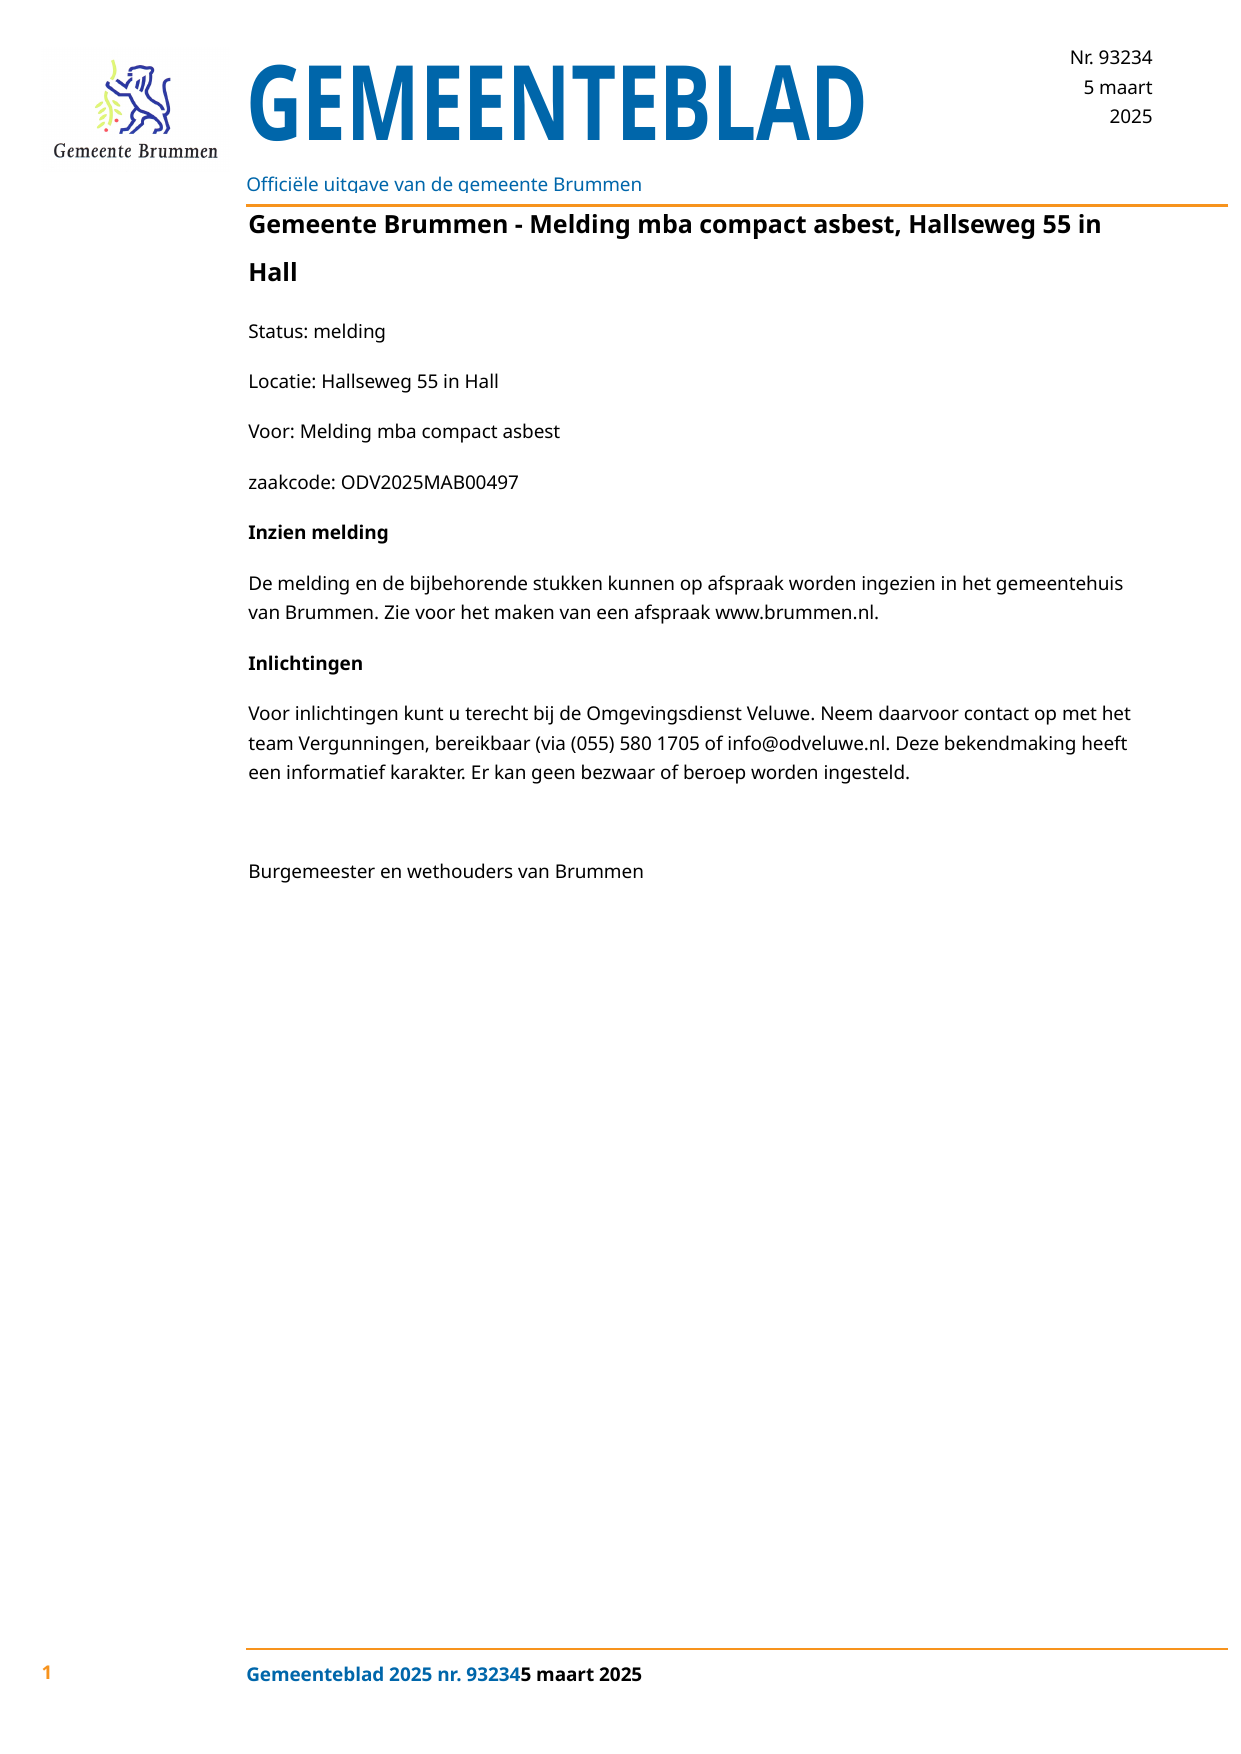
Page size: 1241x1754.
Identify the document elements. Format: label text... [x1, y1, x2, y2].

text Voor inlichtingen kunt u terecht bij de Omgevingsdienst Veluwe. Neem daarvoor contact op met het team Vergunningen, bereikbaar (via (055) 580 1705 of info@odveluwe.nl. Deze bekendmaking heeft een informatief karakter. Er kan geen bezwaar of beroep worden ingesteld. [248, 700, 1152, 785]
text Locatie: Hallseweg 55 in Hall [248, 368, 1152, 394]
text Burgemeester en wethouders van Brummen [248, 858, 1152, 883]
text Status: melding [248, 318, 1152, 344]
text Voor: Melding mba compact asbest [248, 419, 1152, 444]
text zaakcode: ODV2025MAB00497 [248, 469, 1152, 495]
picture [41, 47, 231, 172]
text Inzien melding [248, 519, 1152, 545]
text De melding en de bijbehorende stukken kunnen op afspraak worden ingezien in het gemeentehuis van Brummen. Zie voor het maken van een afspraak www.brummen.nl. [248, 570, 1152, 625]
text Inlichtingen [248, 650, 1152, 676]
text Gemeente Brummen - Melding mba compact asbest, Hallseweg 55 in Hall [248, 207, 1152, 288]
